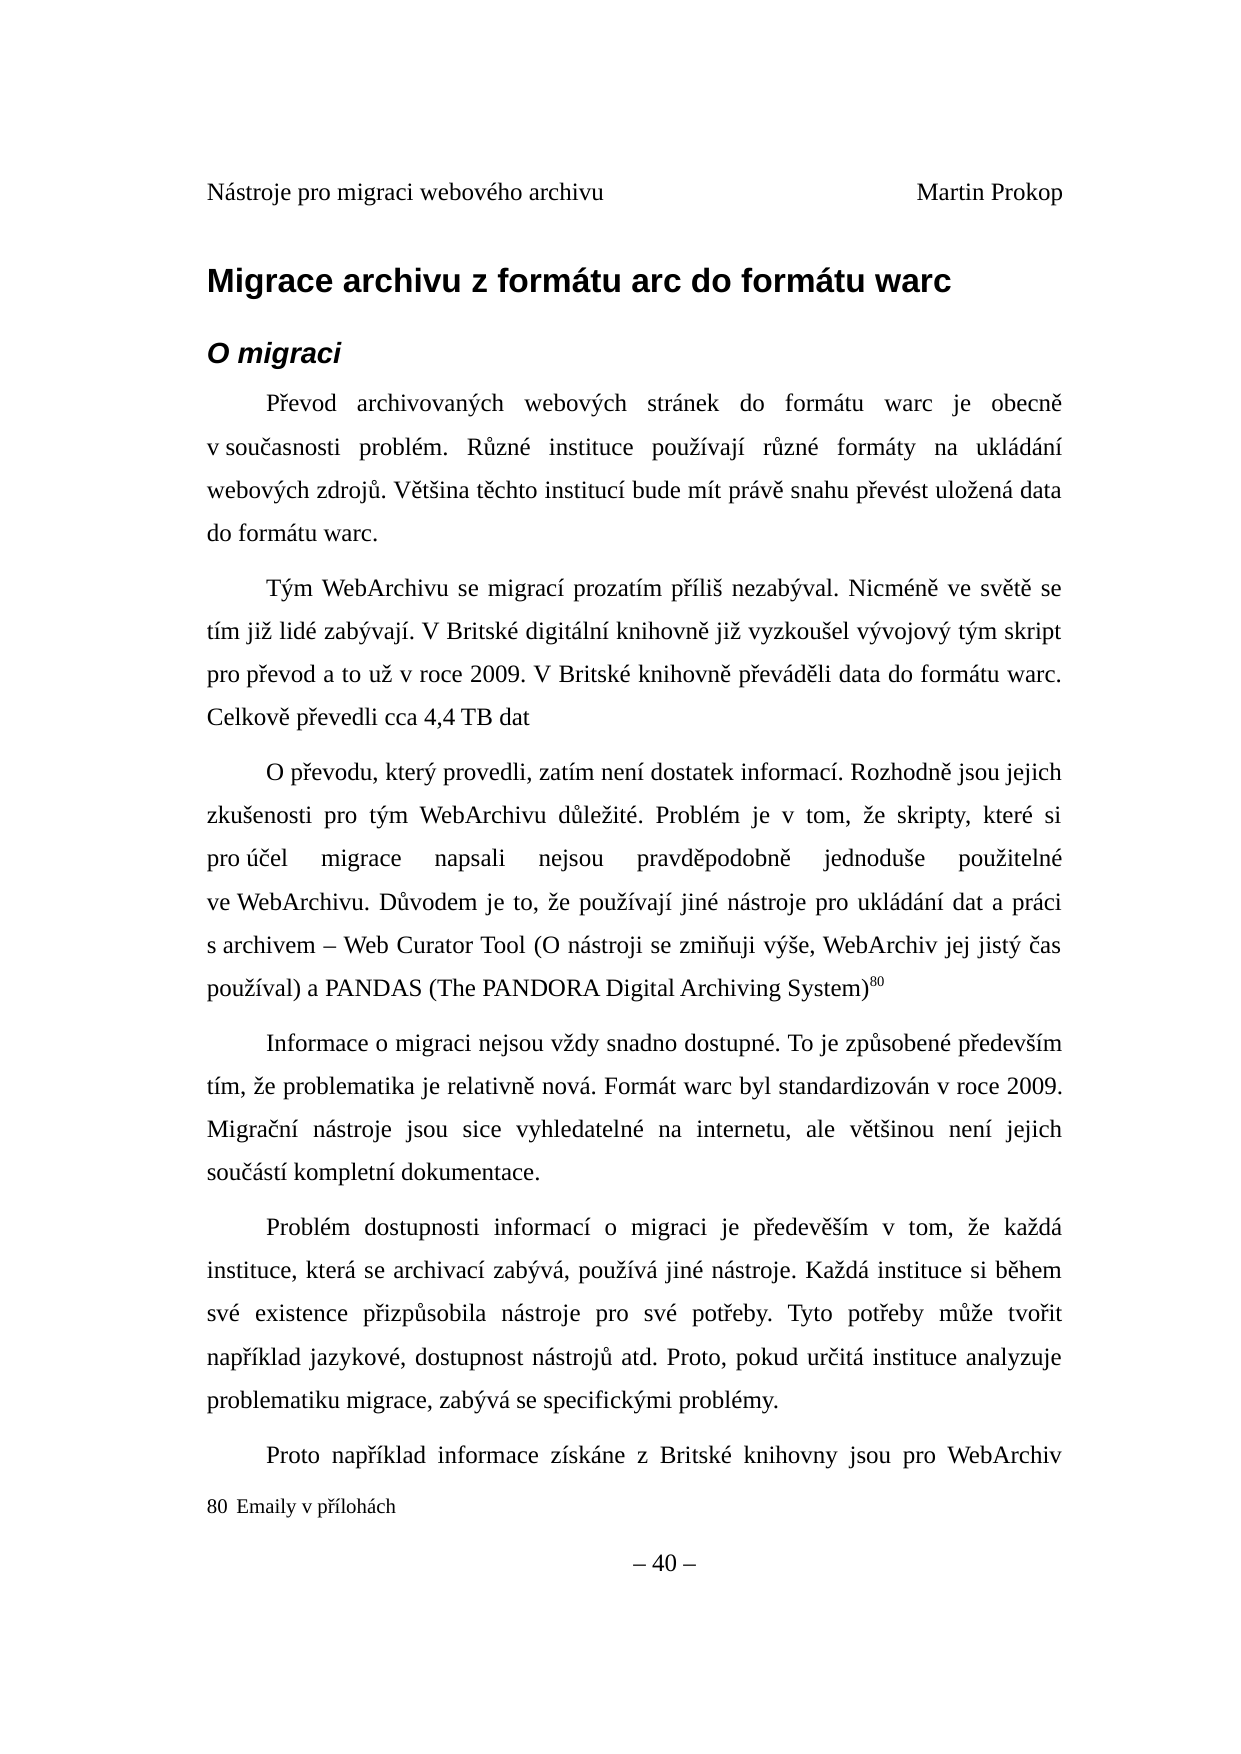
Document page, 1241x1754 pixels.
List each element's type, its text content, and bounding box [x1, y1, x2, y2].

subtitle O migraci [207, 337, 1063, 370]
text Informace o migraci nejsou vždy snadno dostupné. To je způsobené především tím, že problematika je relativně nová. Formát warc byl standardizován v roce 2009. Migrační nástroje jsou sice vyhledatelné na internetu, ale většinou není jejich součástí kompletní dokumentace. [207, 1028, 1063, 1186]
text Tým WebArchivu se migrací prozatím příliš nezabýval. Nicméně ve světě se tím již lidé zabývají. V Britské digitální knihovně již vyzkoušel vývojový tým skript pro převod a to už v roce 2009. V Britské knihovně převáděli data do formátu warc. Celkově převedli cca 4,4 TB dat [207, 573, 1063, 731]
text Problém dostupnosti informací o migraci je předevěším v tom, že každá instituce, která se archivací zabývá, používá jiné nástroje. Každá instituce si během své existence přizpůsobila nástroje pro své potřeby. Tyto potřeby může tvořit například jazykové, dostupnost nástrojů atd. Proto, pokud určitá instituce analyzuje problematiku migrace, zabývá se specifickými problémy. [207, 1212, 1063, 1413]
subtitle Migrace archivu z formátu arc do formátu warc [207, 260, 1063, 299]
text Emaily v přílohách [207, 1494, 1063, 1518]
text Převod archivovaných webových stránek do formátu warc je obecně v současnosti problém. Různé instituce používají různé formáty na ukládání webových zdrojů. Většina těchto institucí bude mít právě snahu převést uložená data do formátu warc. [207, 388, 1063, 547]
text Proto například informace získáne z Britské knihovny jsou pro WebArchiv [207, 1440, 1063, 1468]
text O převodu, který provedli, zatím není dostatek informací. Rozhodně jsou jejich zkušenosti pro tým WebArchivu důležité. Problém je v tom, že skripty, které si pro účel migrace napsali nejsou pravděpodobně jednoduše použitelné ve WebArchivu. Důvodem je to, že používají jiné nástroje pro ukládání dat a práci s archivem – Web Curator Tool (O nástroji se zmiňuji výše, WebArchiv jej jistý čas používal) a PANDAS (The PANDORA Digital Archiving System) [207, 757, 1063, 1002]
